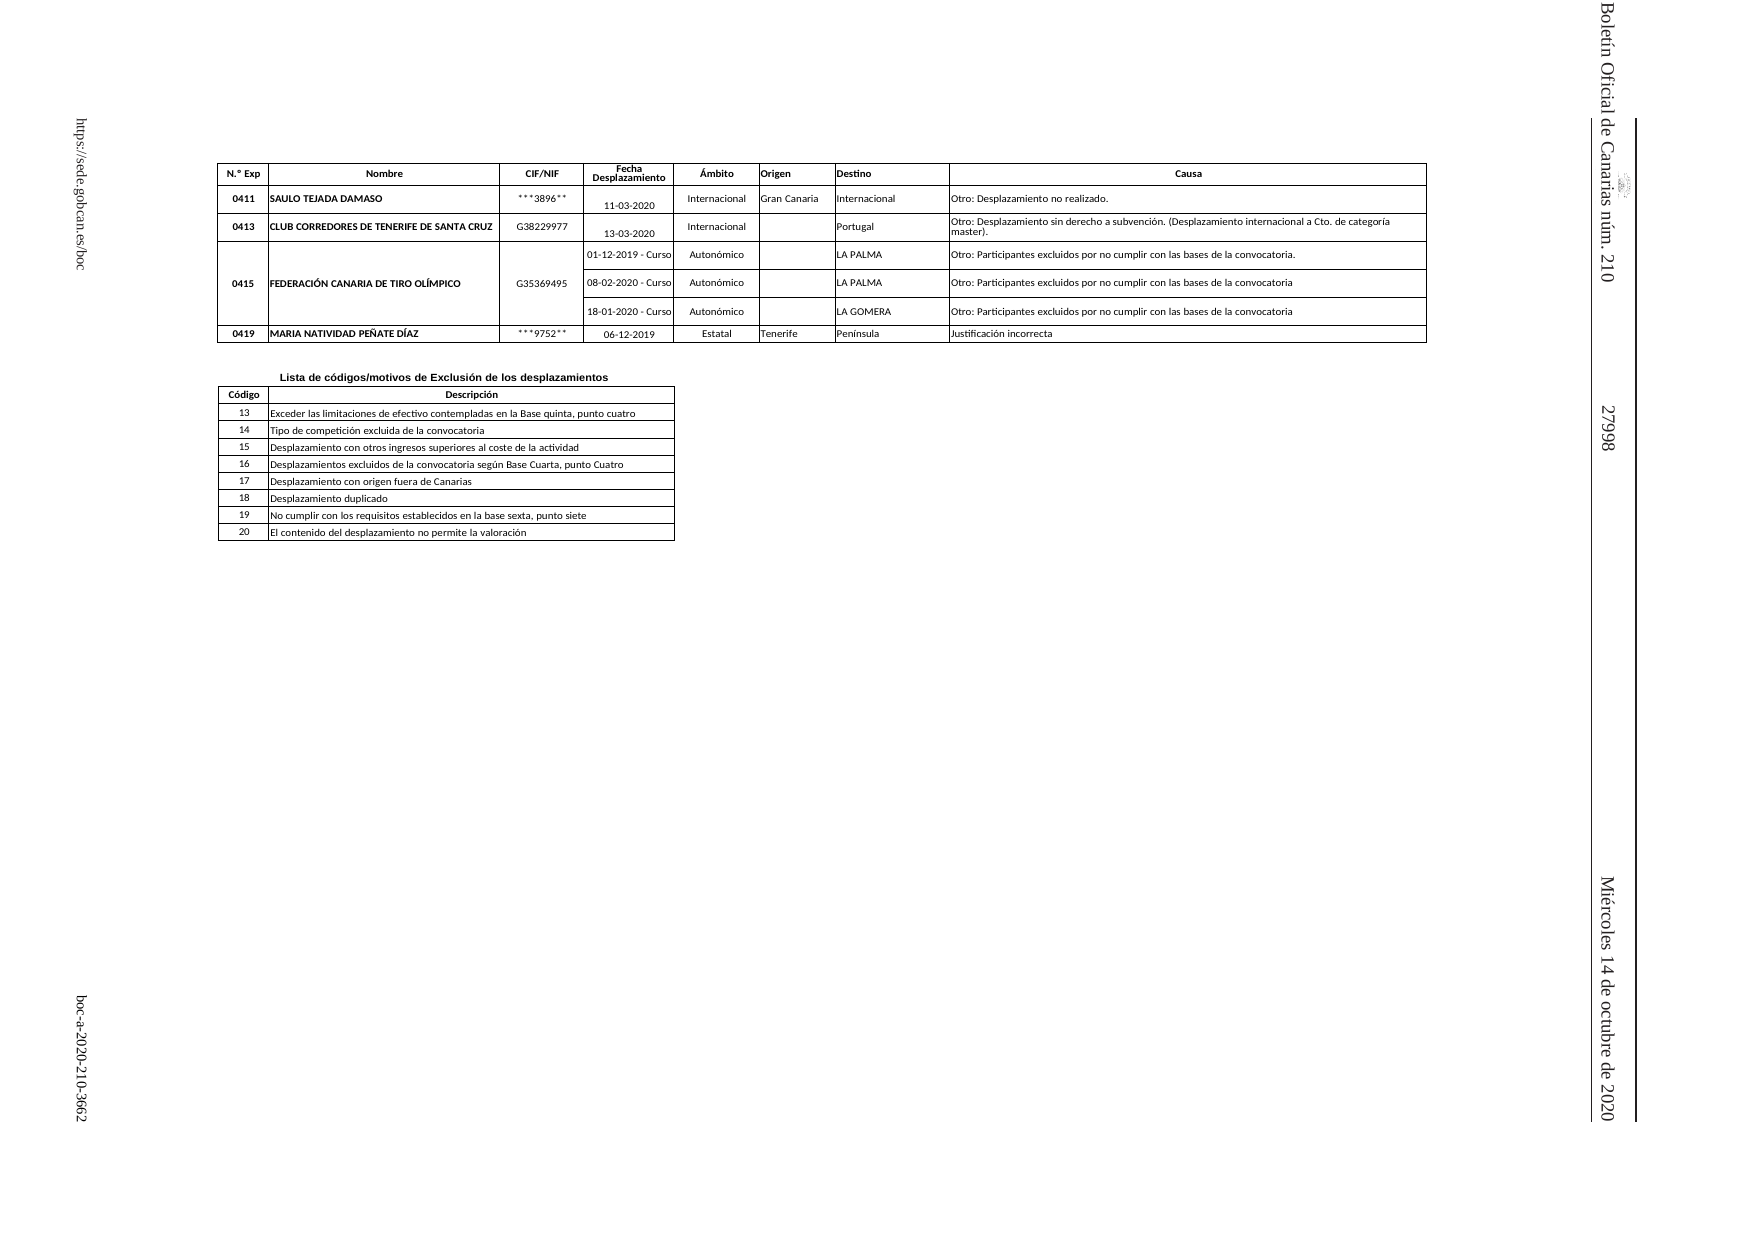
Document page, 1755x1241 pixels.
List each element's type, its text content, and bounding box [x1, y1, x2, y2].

table_cell 01-12-2019 - Curso [584, 242, 673, 269]
table_cell 08-02-2020 - Curso [584, 270, 673, 297]
table_cell 14 [219, 421, 268, 437]
table_header Origen [760, 164, 835, 185]
table_cell Autonómico [674, 298, 759, 325]
table_cell 19 [219, 507, 268, 523]
table_cell Desplazamientos excluidos de la convocatoria según Base Cuarta, punto Cuatro [269, 456, 674, 472]
table_cell MARIA NATIVIDAD PEÑATE DÍAZ [269, 326, 499, 342]
table_cell 06-12-2019 [584, 326, 673, 342]
table_cell Internacional [674, 186, 759, 213]
table_cell FEDERACIÓN CANARIA DE TIRO OLÍMPICO [269, 242, 499, 325]
table_cell Tipo de competición excluida de la convocatoria [269, 421, 674, 437]
table_cell ***9752** [500, 326, 583, 342]
table_cell Portugal [836, 214, 949, 241]
table_header Ámbito [674, 164, 759, 185]
table_cell [760, 270, 835, 297]
table_cell 0413 [218, 214, 268, 241]
table_header Nombre [269, 164, 499, 185]
text boc-a-2020-210-3662 [74, 995, 91, 1124]
table_cell Desplazamiento duplicado [269, 490, 674, 506]
table_cell 13 [219, 404, 268, 420]
table_cell Otro: Desplazamiento no realizado. [950, 186, 1426, 213]
table_cell 16 [219, 456, 268, 472]
table_cell 20 [219, 524, 268, 540]
text https://sede.gobcan.es/boc [73, 118, 90, 273]
table_cell LA GOMERA [836, 298, 949, 325]
table_cell G35369495 [500, 242, 583, 325]
table_cell Justificación incorrecta [950, 326, 1426, 342]
table_cell Exceder las limitaciones de efectivo contempladas en la Base quinta, punto cuatro [269, 404, 674, 420]
table_cell 0419 [218, 326, 268, 342]
table_cell 13-03-2020 [584, 214, 673, 241]
table_cell Desplazamiento con origen fuera de Canarias [269, 473, 674, 489]
table_cell No cumplir con los requisitos establecidos en la base sexta, punto siete [269, 507, 674, 523]
table_cell El contenido del desplazamiento no permite la valoración [269, 524, 674, 540]
table_cell G38229977 [500, 214, 583, 241]
table_cell Internacional [674, 214, 759, 241]
table_cell LA PALMA [836, 242, 949, 269]
table_cell Otro: Desplazamiento sin derecho a subvención. (Desplazamiento internacional a Cto. de categoría master). [950, 214, 1426, 241]
table_cell Otro: Participantes excluidos por no cumplir con las bases de la convocatoria [950, 298, 1426, 325]
table_cell 0415 [218, 242, 268, 325]
table_cell [760, 214, 835, 241]
text Miércoles 14 de octubre de 2020 [1598, 876, 1618, 1124]
table_cell 18 [219, 490, 268, 506]
table_header Causa [950, 164, 1426, 185]
text [1596, 0, 1618, 283]
table_cell Península [836, 326, 949, 342]
table_cell Tenerife [760, 326, 835, 342]
table_cell [760, 242, 835, 269]
table_cell Gran Canaria [760, 186, 835, 213]
table_header N.º Exp [218, 164, 268, 185]
text 27998 [1598, 405, 1618, 454]
table_cell 15 [219, 439, 268, 454]
table_cell [760, 298, 835, 325]
table_header CIF/NIF [500, 164, 583, 185]
table_cell CLUB CORREDORES DE TENERIFE DE SANTA CRUZ [269, 214, 499, 241]
text Boletín Oficial de Canarias núm. 210 [1598, 2, 1618, 283]
table_cell Autonómico [674, 242, 759, 269]
text Lista de códigos/motivos de Exclusión de los desplazamientos [279, 372, 1591, 384]
table_cell Estatal [674, 326, 759, 342]
table_cell 17 [219, 473, 268, 489]
table_cell LA PALMA [836, 270, 949, 297]
table_header Destino [836, 164, 949, 185]
table_header Descripción [269, 387, 674, 403]
table_cell Autonómico [674, 270, 759, 297]
table_cell 18-01-2020 - Curso [584, 298, 673, 325]
table_cell 0411 [218, 186, 268, 213]
table_header Fecha Desplazamiento [584, 164, 673, 185]
table_cell Internacional [836, 186, 949, 213]
table_cell 11-03-2020 [584, 186, 673, 213]
table_cell Otro: Participantes excluidos por no cumplir con las bases de la convocatoria [950, 270, 1426, 297]
table_cell Otro: Participantes excluidos por no cumplir con las bases de la convocatoria. [950, 242, 1426, 269]
table_cell ***3896** [500, 186, 583, 213]
table_cell SAULO TEJADA DAMASO [269, 186, 499, 213]
table_cell Desplazamiento con otros ingresos superiores al coste de la actividad [269, 439, 674, 454]
table_header Código [219, 387, 268, 403]
